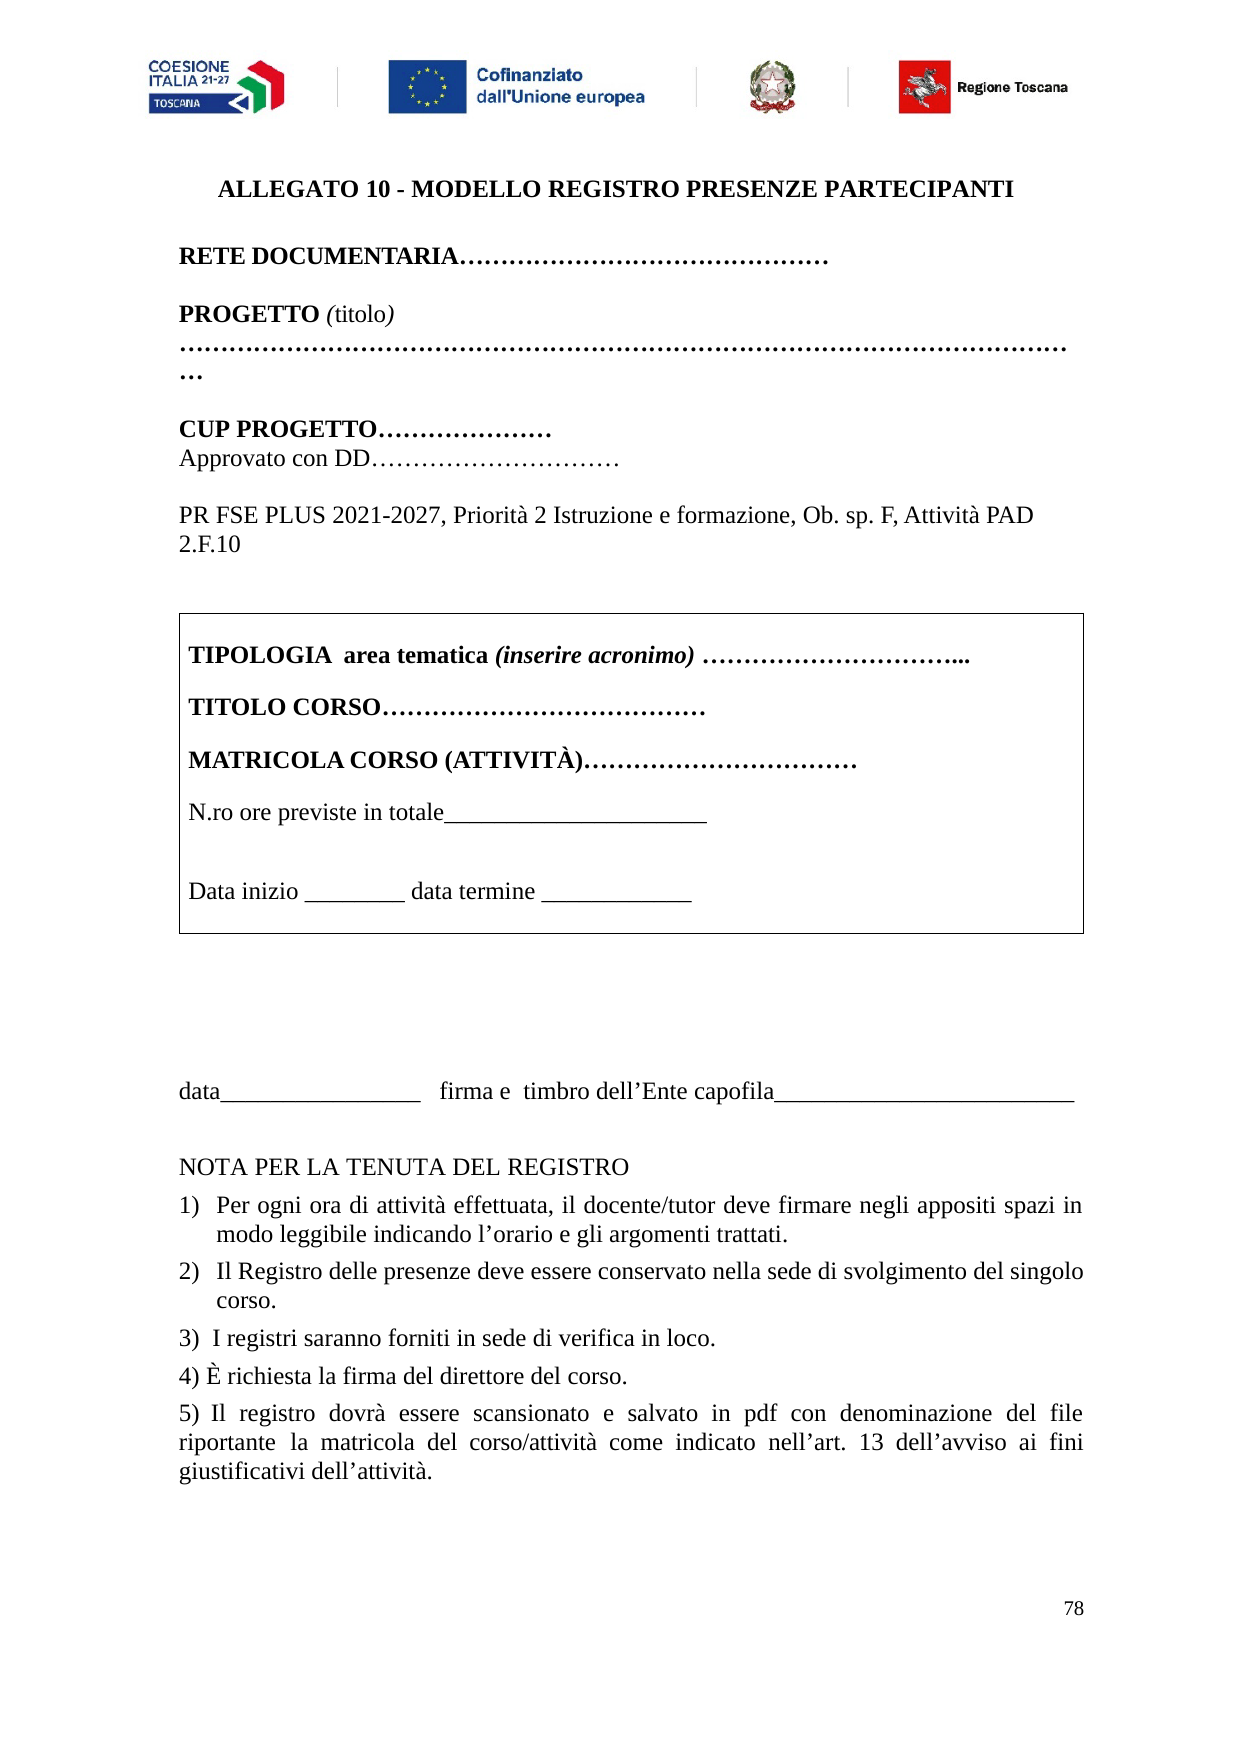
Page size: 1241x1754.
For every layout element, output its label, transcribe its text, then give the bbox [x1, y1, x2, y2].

list Per ogni ora di attività effettuata, il docente/tutor deve firmare negli appositi spazi in modo leggibile indicando l’orario e gli argomenti trattati. [179, 1190, 1084, 1247]
text 4) È richiesta la firma del direttore del corso. [179, 1361, 1084, 1389]
list Il Registro delle presenze deve essere conservato nella sede di svolgimento del singolo corso. [179, 1256, 1084, 1314]
text data________________ firma e timbro dell’Ente capofila________________________ [179, 1076, 1084, 1105]
text RETE DOCUMENTARIA……………………………………… [179, 241, 1084, 270]
text TIPOLOGIA area tematica (inserire acronimo) …………………………... [180, 639, 1083, 668]
text MATRICOLA CORSO (ATTIVITÀ)…………………………… [180, 744, 1083, 773]
text PR FSE PLUS 2021-2027, Priorità 2 Istruzione e formazione, Ob. sp. F, Attività PAD 2.F.10 [179, 500, 1084, 558]
text NOTA PER LA TENUTA DEL REGISTRO [179, 1152, 1084, 1181]
picture [104, 37, 1109, 137]
text PROGETTO (titolo) ………………………………………………………………………………………………… [179, 299, 1084, 385]
text Data inizio ________ data termine ____________ [180, 875, 1083, 904]
text TITOLO CORSO………………………………… [180, 691, 1083, 721]
subtitle ALLEGATO 10 - MODELLO REGISTRO PRESENZE PARTECIPANTI [218, 174, 1084, 203]
text 3) I registri saranno forniti in sede di verifica in loco. [179, 1323, 1084, 1352]
text 5) Il registro dovrà essere scansionato e salvato in pdf con denominazione del file riportante la matricola del corso/attività come indicato nell’art. 13 dell’avviso ai fini giustificativi dell’attività. [179, 1398, 1084, 1485]
text N.ro ore previste in totale_____________________ [180, 796, 1083, 826]
text Approvato con DD………………………… [179, 443, 1084, 471]
text CUP PROGETTO………………… [179, 414, 1084, 443]
